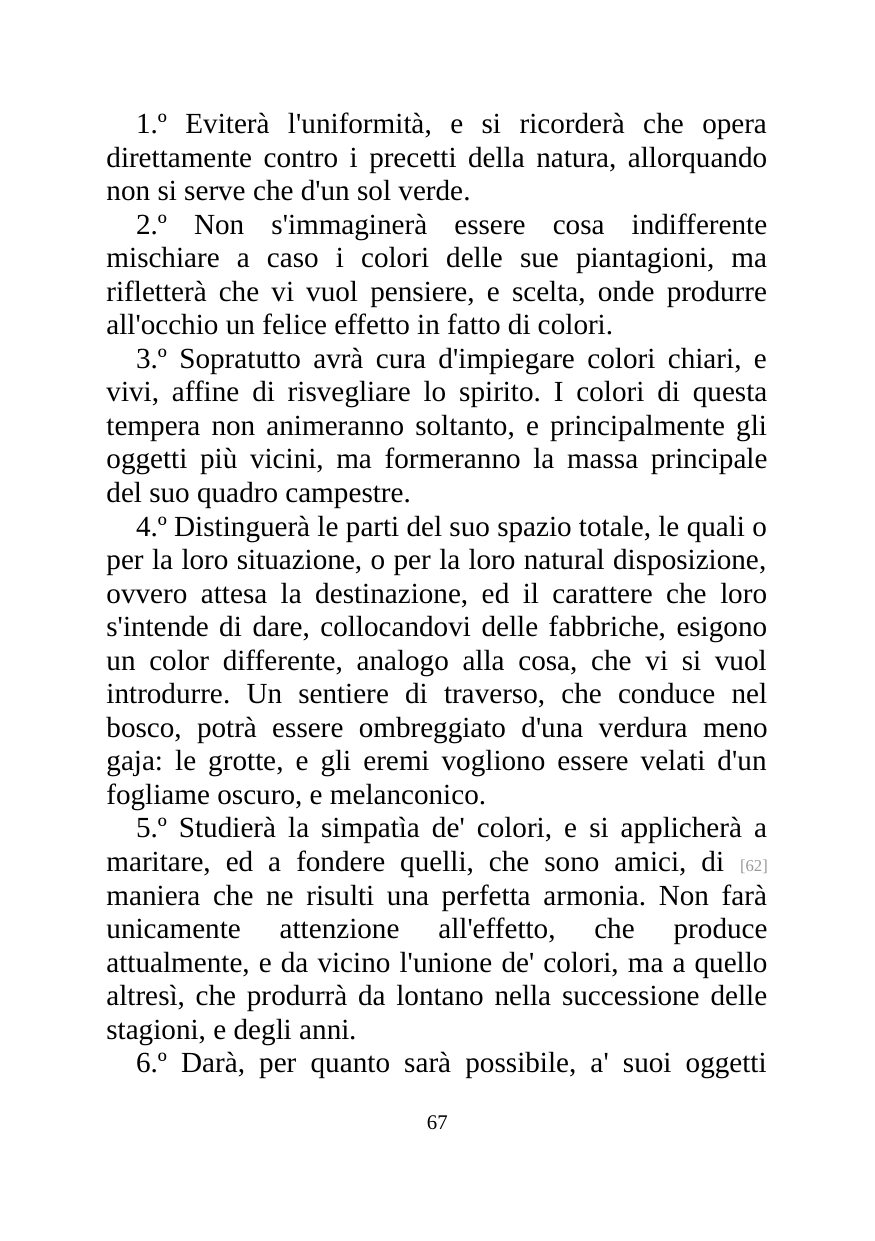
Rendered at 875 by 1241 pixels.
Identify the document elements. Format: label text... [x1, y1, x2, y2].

text 4.º Distinguerà le parti del suo spazio totale, le quali o per la loro situazione, o per la loro natural disposizione, ovvero attesa la destinazione, ed il carattere che loro s'intende di dare, collocandovi delle fabbriche, esigono un color differente, analogo alla cosa, che vi si vuol introdurre. Un sentiere di traverso, che conduce nel bosco, potrà essere ombreggiato d'una verdura meno gaja: le grotte, e gli eremi vogliono essere velati d'un fogliame oscuro, e melanconico. [106, 509, 768, 811]
text 2.º Non s'immaginerà essere cosa indifferente mischiare a caso i colori delle sue piantagioni, ma rifletterà che vi vuol pensiere, e scelta, onde produrre all'occhio un felice effetto in fatto di colori. [106, 207, 768, 341]
text 1.º Eviterà l'uniformità, e si ricorderà che opera direttamente contro i precetti della natura, allorquando non si serve che d'un sol verde. [106, 106, 768, 207]
text 3.º Sopratutto avrà cura d'impiegare colori chiari, e vivi, affine di risvegliare lo spirito. I colori di questa tempera non animeranno soltanto, e principalmente gli oggetti più vicini, ma formeranno la massa principale del suo quadro campestre. [106, 341, 768, 509]
text 6.º Darà, per quanto sarà possibile, a' suoi oggetti [106, 1045, 768, 1079]
text 5.º Studierà la simpatìa de' colori, e si applicherà a maritare, ed a fondere quelli, che sono amici, di [62] maniera che ne risulti una perfetta armonia. Non farà unicamente attenzione all'effetto, che produce attualmente, e da vicino l'unione de' colori, ma a quello altresì, che produrrà da lontano nella successione delle stagioni, e degli anni. [106, 811, 768, 1045]
